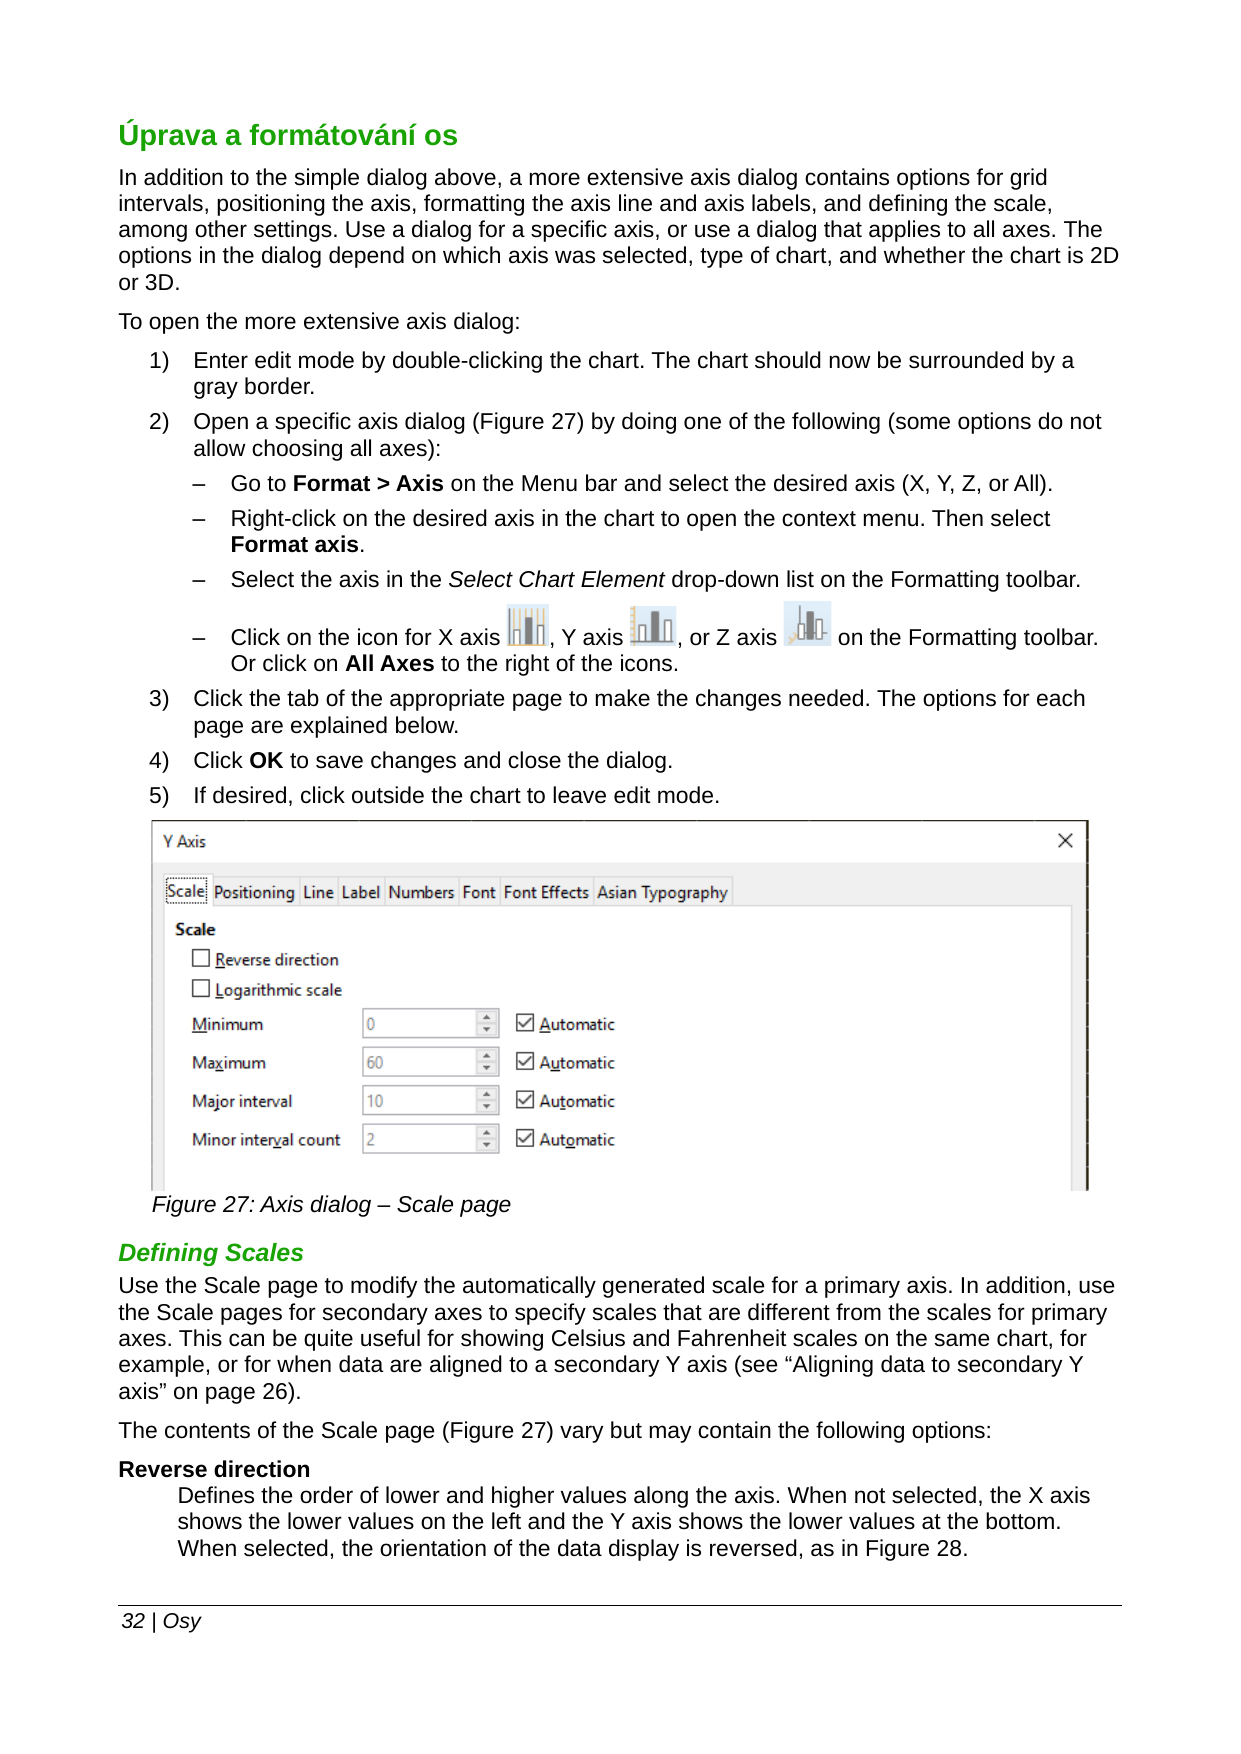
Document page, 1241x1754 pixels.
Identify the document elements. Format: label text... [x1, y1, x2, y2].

list Click the tab of the appropriate page to make the changes needed. The options for each page are explained below. [169, 685, 1122, 738]
text Use the Scale page to modify the automatically generated scale for a primary axis. In addition, use the Scale pages for secondary axes to specify scales that are different from the scales for primary axes. This can be quite useful for showing Celsius and Fahrenheit scales on the same chart, for example, or for when data are aligned to a secondary Y axis (see “Aligning data to secondary Y axis” on page 25). [118, 1272, 1122, 1404]
list Click OK to save changes and close the dialog. [169, 747, 1122, 773]
text Figure 27: Axis dialog – Scale page [152, 1191, 1089, 1217]
list Go to Format > Axis on the Menu bar and select the desired axis (X, Y, Z, or All). [192, 470, 1122, 496]
picture [629, 606, 677, 646]
text Reverse direction [118, 1456, 1122, 1482]
picture [506, 604, 549, 646]
list Enter edit mode by double-clicking the chart. The chart should now be surrounded by a gray border. [169, 347, 1122, 399]
list Open a specific axis dialog (Figure 27) by doing one of the following (some options do not allow choosing all axes): [169, 408, 1122, 461]
list Click on the icon for X axis , Y axis , or Z axis on the Formatting toolbar. Or click on All Axes to the right of the icons. [192, 621, 1122, 676]
picture [783, 601, 832, 646]
picture [151, 820, 1089, 1191]
subtitle Defining Scales [118, 1238, 1122, 1266]
subtitle Úprava a formátování os [118, 118, 1122, 152]
text In addition to the simple dialog above, a more extensive axis dialog contains options for grid intervals, positioning the axis, formatting the axis line and axis labels, and defining the scale, among other settings. Use a dialog for a specific axis, or use a dialog that applies to all axes. The options in the dialog depend on which axis was selected, type of chart, and whether the chart is 2D or 3D. [118, 163, 1122, 295]
list Right-click on the desired axis in the chart to open the context menu. Then select Format axis. [192, 505, 1122, 558]
text To open the more extensive axis dialog: [118, 308, 1122, 334]
list Select the axis in the Select Chart Element drop-down list on the Formatting toolbar. [192, 566, 1122, 593]
list If desired, click outside the chart to leave edit mode. [169, 782, 1122, 808]
text Defines the order of lower and higher values along the axis. When not selected, the X axis shows the lower values on the left and the Y axis shows the lower values at the bottom. When selected, the orientation of the data display is reversed, as in Figure 28. [177, 1482, 1122, 1561]
text The contents of the Scale page (Figure 27) vary but may contain the following options: [118, 1417, 1122, 1443]
